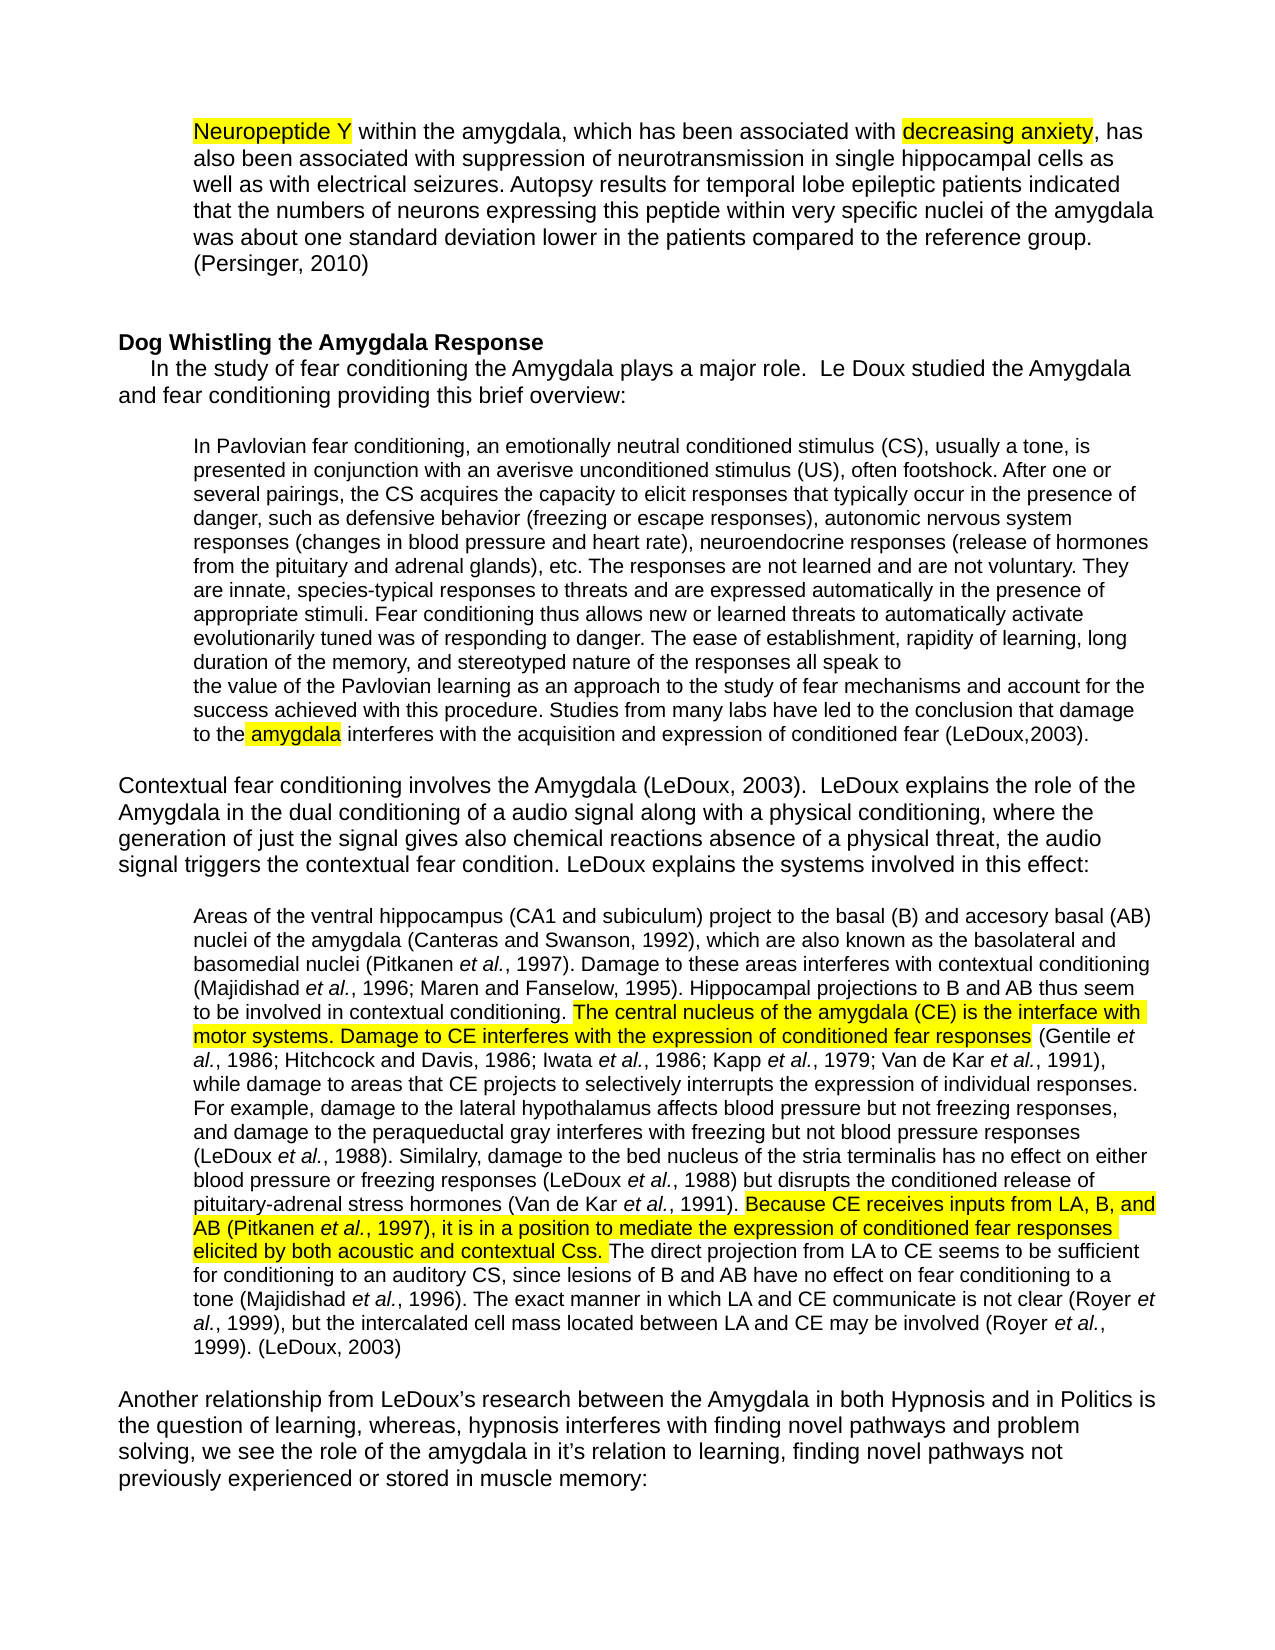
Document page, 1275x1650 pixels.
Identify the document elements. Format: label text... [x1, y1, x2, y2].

text Dog Whistling the Amygdala Response [118, 329, 1157, 355]
text In Pavlovian fear conditioning, an emotionally neutral conditioned stimulus (CS), usually a tone, is presented in conjunction with an averisve unconditioned stimulus (US), often footshock. After one or several pairings, the CS acquires the capacity to elicit responses that typically occur in the presence of danger, such as defensive behavior (freezing or escape responses), autonomic nervous system responses (changes in blood pressure and heart rate), neuroendocrine responses (release of hormones from the pituitary and adrenal glands), etc. The responses are not learned and are not voluntary. They are innate, species-typical responses to threats and are expressed automatically in the presence of appropriate stimuli. Fear conditioning thus allows new or learned threats to automatically activate evolutionarily tuned was of responding to danger. The ease of establishment, rapidity of learning, long duration of the memory, and stereotyped nature of the responses all speak to [193, 434, 1157, 674]
text Another relationship from LeDoux’s research between the Amygdala in both Hypnosis and in Politics is the question of learning, whereas, hypnosis interferes with finding novel pathways and problem solving, we see the role of the amygdala in it’s relation to learning, finding novel pathways not previously experienced or stored in muscle memory: [118, 1386, 1157, 1491]
text In the study of fear conditioning the Amygdala plays a major role. Le Doux studied the Amygdala and fear conditioning providing this brief overview: [118, 355, 1157, 408]
text Neuropeptide Y within the amygdala, which has been associated with decreasing anxiety, has also been associated with suppression of neurotransmission in single hippocampal cells as well as with electrical seizures. Autopsy results for temporal lobe epileptic patients indicated that the numbers of neurons expressing this peptide within very specific nuclei of the amygdala was about one standard deviation lower in the patients compared to the reference group. (Persinger, 2010) [193, 118, 1157, 276]
text the value of the Pavlovian learning as an approach to the study of fear mechanisms and account for the success achieved with this procedure. Studies from many labs have led to the conclusion that damage to the amygdala interferes with the acquisition and expression of conditioned fear (LeDoux,2003). [193, 674, 1157, 746]
text Areas of the ventral hippocampus (CA1 and subiculum) project to the basal (B) and accesory basal (AB) nuclei of the amygdala (Canteras and Swanson, 1992), which are also known as the basolateral and basomedial nuclei (Pitkanen et al., 1997). Damage to these areas interferes with contextual conditioning (Majidishad et al., 1996; Maren and Fanselow, 1995). Hippocampal projections to B and AB thus seem to be involved in contextual conditioning. The central nucleus of the amygdala (CE) is the interface with motor systems. Damage to CE interferes with the expression of conditioned fear responses (Gentile et al., 1986; Hitchcock and Davis, 1986; Iwata et al., 1986; Kapp et al., 1979; Van de Kar et al., 1991), while damage to areas that CE projects to selectively interrupts the expression of individual responses. For example, damage to the lateral hypothalamus affects blood pressure but not freezing responses, and damage to the peraqueductal gray interferes with freezing but not blood pressure responses (LeDoux et al., 1988). Similalry, damage to the bed nucleus of the stria terminalis has no effect on either blood pressure or freezing responses (LeDoux et al., 1988) but disrupts the conditioned release of pituitary-adrenal stress hormones (Van de Kar et al., 1991). Because CE receives inputs from LA, B, and AB (Pitkanen et al., 1997), it is in a position to mediate the expression of conditioned fear responses elicited by both acoustic and contextual Css. The direct projection from LA to CE seems to be sufficient for conditioning to an auditory CS, since lesions of B and AB have no effect on fear conditioning to a tone (Majidishad et al., 1996). The exact manner in which LA and CE communicate is not clear (Royer et al., 1999), but the intercalated cell mass located between LA and CE may be involved (Royer et al., 1999). (LeDoux, 2003) [193, 904, 1157, 1359]
text Contextual fear conditioning involves the Amygdala (LeDoux, 2003). LeDoux explains the role of the Amygdala in the dual conditioning of a audio signal along with a physical conditioning, where the generation of just the signal gives also chemical reactions absence of a physical threat, the audio signal triggers the contextual fear condition. LeDoux explains the systems involved in this effect: [118, 772, 1157, 878]
